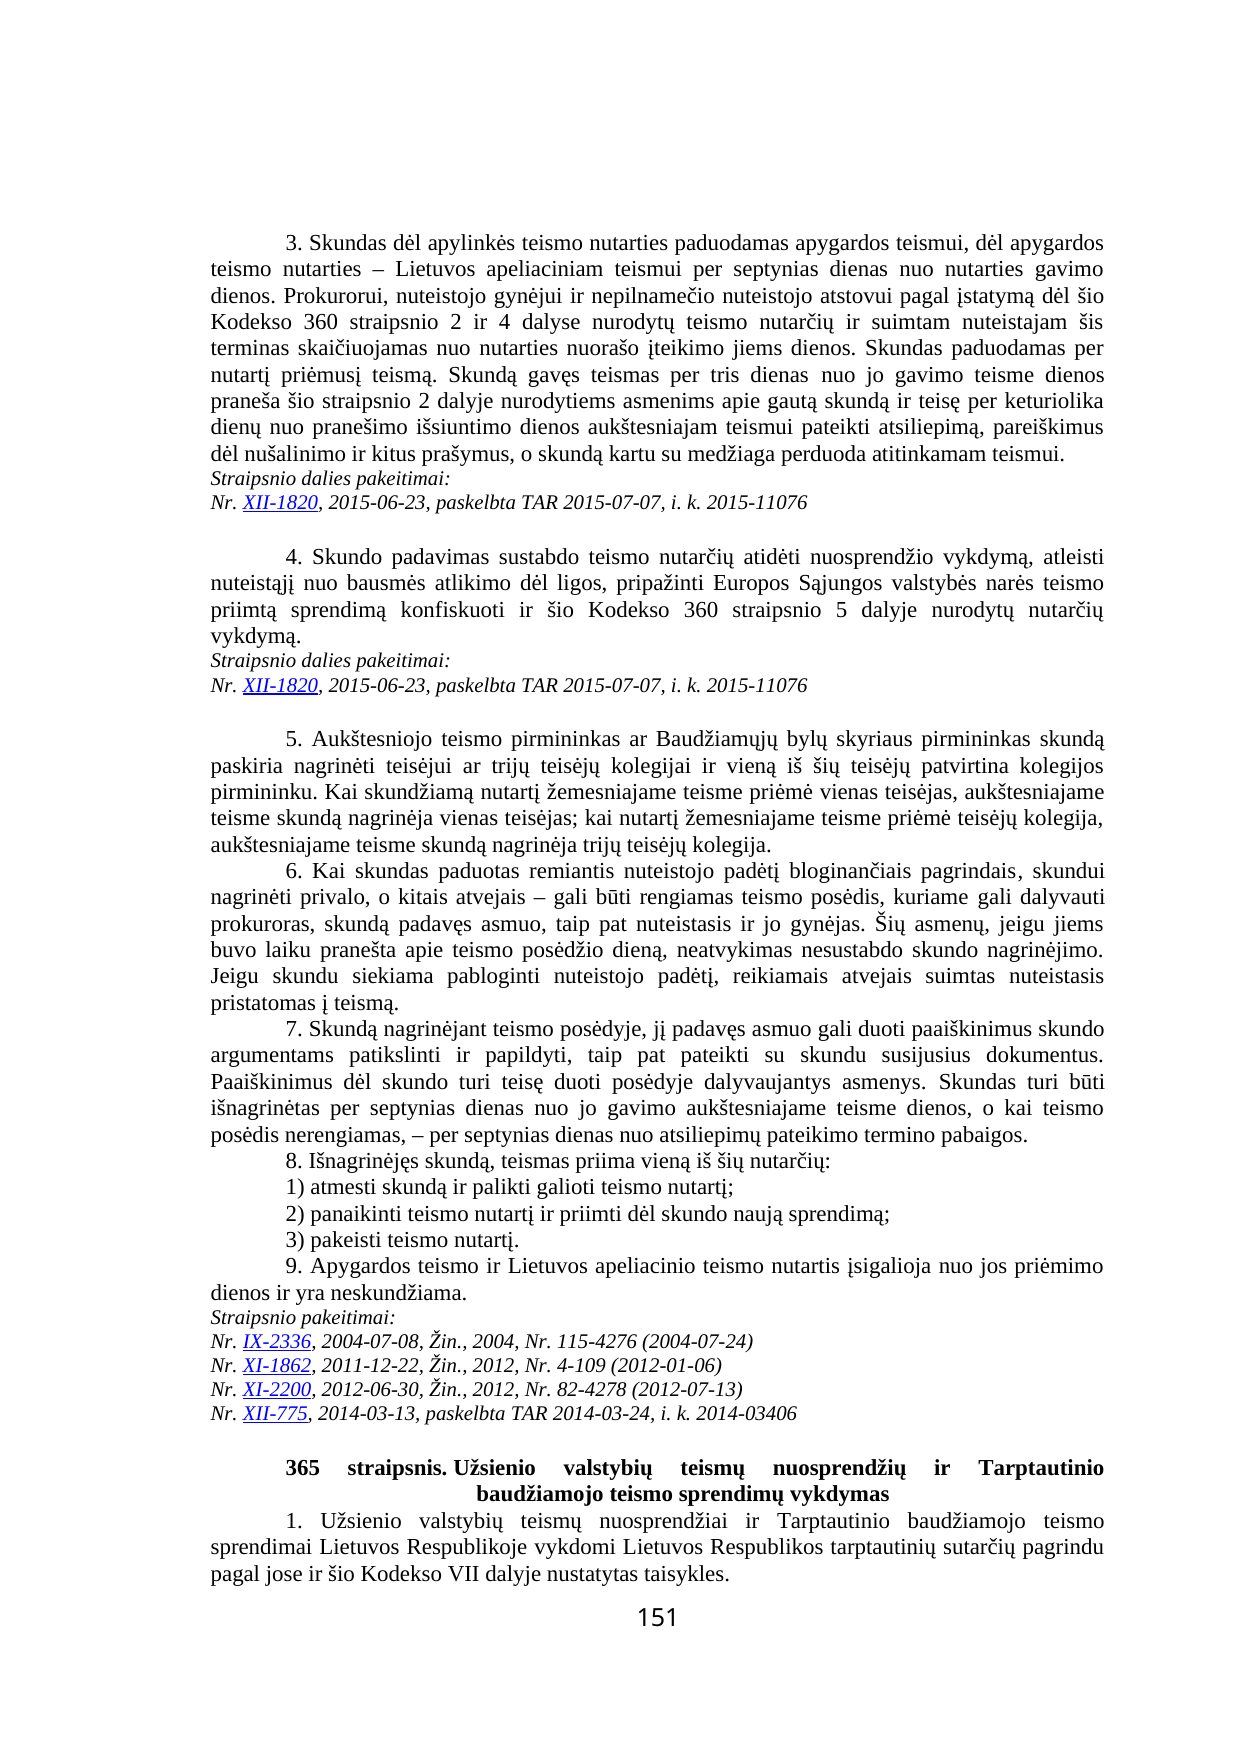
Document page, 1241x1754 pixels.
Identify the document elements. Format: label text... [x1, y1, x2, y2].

text Straipsnio dalies pakeitimai: [210, 466, 1105, 490]
text 1) atmesti skundą ir palikti galioti teismo nutartį; [210, 1173, 1105, 1200]
text 365 straipsnis. Užsienio valstybių teismų nuosprendžių ir Tarptautinio baudžiamojo teismo sprendimų vykdymas [285, 1454, 1105, 1507]
text Nr. XI-2200, 2012-06-30, Žin., 2012, Nr. 82-4278 (2012-07-13) [210, 1377, 1105, 1401]
text Nr. XII-775, 2014-03-13, paskelbta TAR 2014-03-24, i. k. 2014-03406 [210, 1401, 1105, 1425]
text 3. Skundas dėl apylinkės teismo nutarties paduodamas apygardos teismui, dėl apygardos teismo nutarties – Lietuvos apeliaciniam teismui per septynias dienas nuo nutarties gavimo dienos. Prokurorui, nuteistojo gynėjui ir nepilnamečio nuteistojo atstovui pagal įstatymą dėl šio Kodekso 360 straipsnio 2 ir 4 dalyse nurodytų teismo nutarčių ir suimtam nuteistajam šis terminas skaičiuojamas nuo nutarties nuorašo įteikimo jiems dienos. Skundas paduodamas per nutartį priėmusį teismą. Skundą gavęs teismas per tris dienas nuo jo gavimo teisme dienos praneša šio straipsnio 2 dalyje nurodytiems asmenims apie gautą skundą ir teisę per keturiolika dienų nuo pranešimo išsiuntimo dienos aukštesniajam teismui pateikti atsiliepimą, pareiškimus dėl nušalinimo ir kitus prašymus, o skundą kartu su medžiaga perduoda atitinkamam teismui. [210, 229, 1105, 466]
text 3) pakeisti teismo nutartį. [210, 1226, 1105, 1252]
text Nr. XI-1862, 2011-12-22, Žin., 2012, Nr. 4-109 (2012-01-06) [210, 1353, 1105, 1377]
text 8. Išnagrinėjęs skundą, teismas priima vieną iš šių nutarčių: [210, 1147, 1105, 1173]
text 6. Kai skundas paduotas remiantis nuteistojo padėtį bloginančiais pagrindais, skundui nagrinėti privalo, o kitais atvejais – gali būti rengiamas teismo posėdis, kuriame gali dalyvauti prokuroras, skundą padavęs asmuo, taip pat nuteistasis ir jo gynėjas. Šių asmenų, jeigu jiems buvo laiku pranešta apie teismo posėdžio dieną, neatvykimas nesustabdo skundo nagrinėjimo. Jeigu skundu siekiama pabloginti nuteistojo padėtį, reikiamais atvejais suimtas nuteistasis pristatomas į teismą. [210, 857, 1105, 1015]
text Nr. IX-2336, 2004-07-08, Žin., 2004, Nr. 115-4276 (2004-07-24) [210, 1329, 1105, 1353]
text Straipsnio dalies pakeitimai: [210, 648, 1105, 672]
text 5. Aukštesniojo teismo pirmininkas ar Baudžiamųjų bylų skyriaus pirmininkas skundą paskiria nagrinėti teisėjui ar trijų teisėjų kolegijai ir vieną iš šių teisėjų patvirtina kolegijos pirmininku. Kai skundžiamą nutartį žemesniajame teisme priėmė vienas teisėjas, aukštesniajame teisme skundą nagrinėja vienas teisėjas; kai nutartį žemesniajame teisme priėmė teisėjų kolegija, aukštesniajame teisme skundą nagrinėja trijų teisėjų kolegija. [210, 725, 1105, 857]
text Nr. XII-1820, 2015-06-23, paskelbta TAR 2015-07-07, i. k. 2015-11076 [210, 672, 1105, 697]
text 1. Užsienio valstybių teismų nuosprendžiai ir Tarptautinio baudžiamojo teismo sprendimai Lietuvos Respublikoje vykdomi Lietuvos Respublikos tarptautinių sutarčių pagrindu pagal jose ir šio Kodekso VII dalyje nustatytas taisykles. [210, 1507, 1105, 1586]
text 4. Skundo padavimas sustabdo teismo nutarčių atidėti nuosprendžio vykdymą, atleisti nuteistąjį nuo bausmės atlikimo dėl ligos, pripažinti Europos Sąjungos valstybės narės teismo priimtą sprendimą konfiskuoti ir šio Kodekso 360 straipsnio 5 dalyje nurodytų nutarčių vykdymą. [210, 543, 1105, 648]
text Straipsnio pakeitimai: [210, 1305, 1105, 1329]
text Nr. XII-1820, 2015-06-23, paskelbta TAR 2015-07-07, i. k. 2015-11076 [210, 490, 1105, 514]
text 9. Apygardos teismo ir Lietuvos apeliacinio teismo nutartis įsigalioja nuo jos priėmimo dienos ir yra neskundžiama. [210, 1252, 1105, 1305]
text 2) panaikinti teismo nutartį ir priimti dėl skundo naują sprendimą; [210, 1200, 1105, 1226]
text 7. Skundą nagrinėjant teismo posėdyje, jį padavęs asmuo gali duoti paaiškinimus skundo argumentams patikslinti ir papildyti, taip pat pateikti su skundu susijusius dokumentus. Paaiškinimus dėl skundo turi teisę duoti posėdyje dalyvaujantys asmenys. Skundas turi būti išnagrinėtas per septynias dienas nuo jo gavimo aukštesniajame teisme dienos, o kai teismo posėdis nerengiamas, – per septynias dienas nuo atsiliepimų pateikimo termino pabaigos. [210, 1015, 1105, 1147]
